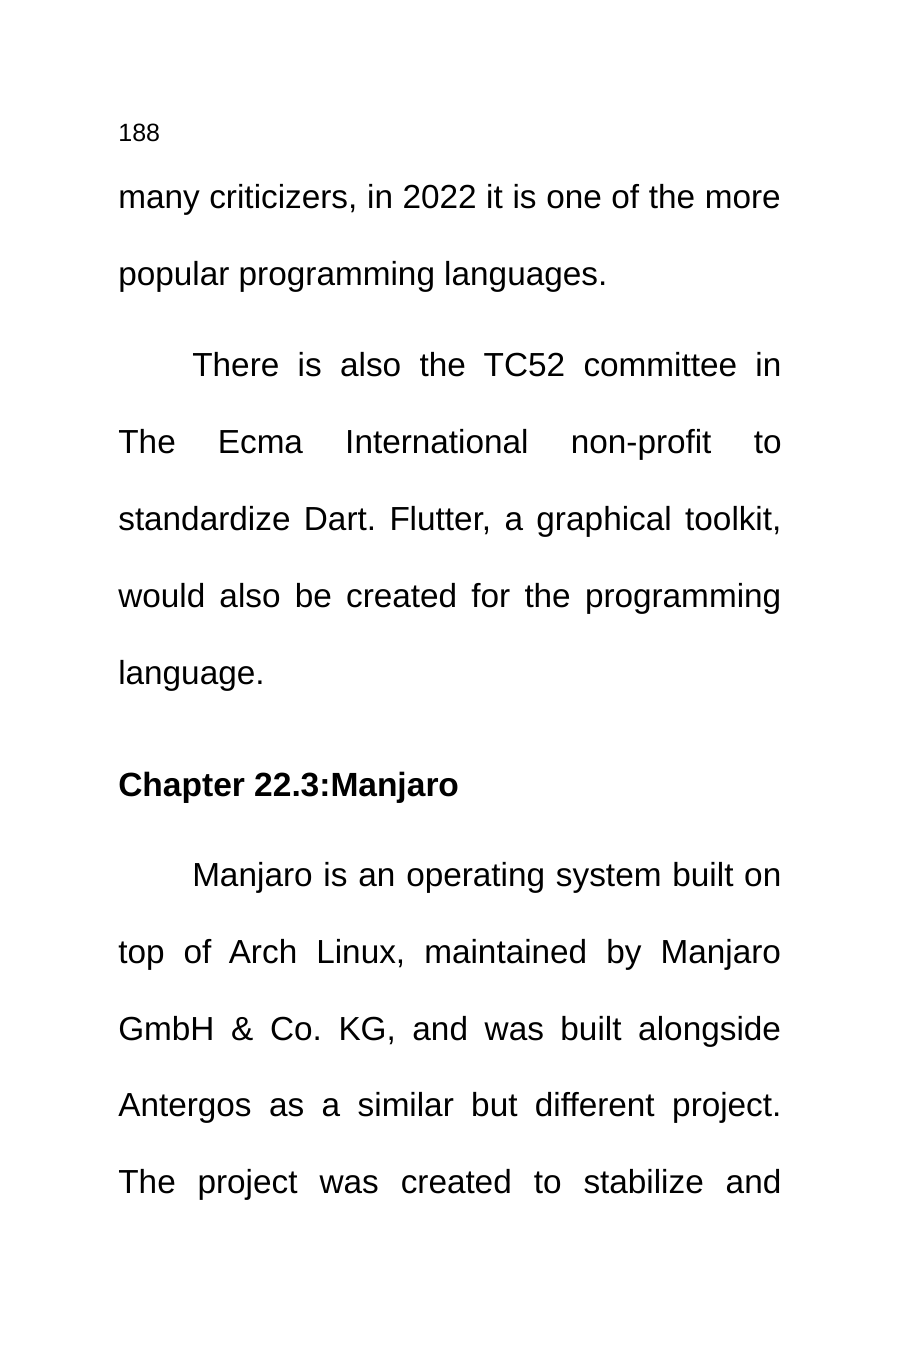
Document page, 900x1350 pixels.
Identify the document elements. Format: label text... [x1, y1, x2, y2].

text There is also the TC52 committee in The Ecma International non-profit to standardize Dart. Flutter, a graphical toolkit, would also be created for the programming language. [118, 345, 782, 691]
text many criticizers, in 2022 it is one of the more popular programming languages. [118, 177, 782, 292]
text Manjaro is an operating system built on top of Arch Linux, maintained by Manjaro GmbH & Co. KG, and was built alongside Antergos as a similar but different project. The project was created to stabilize and [118, 855, 782, 1201]
subtitle Chapter 22.3:Manjaro [118, 765, 782, 804]
